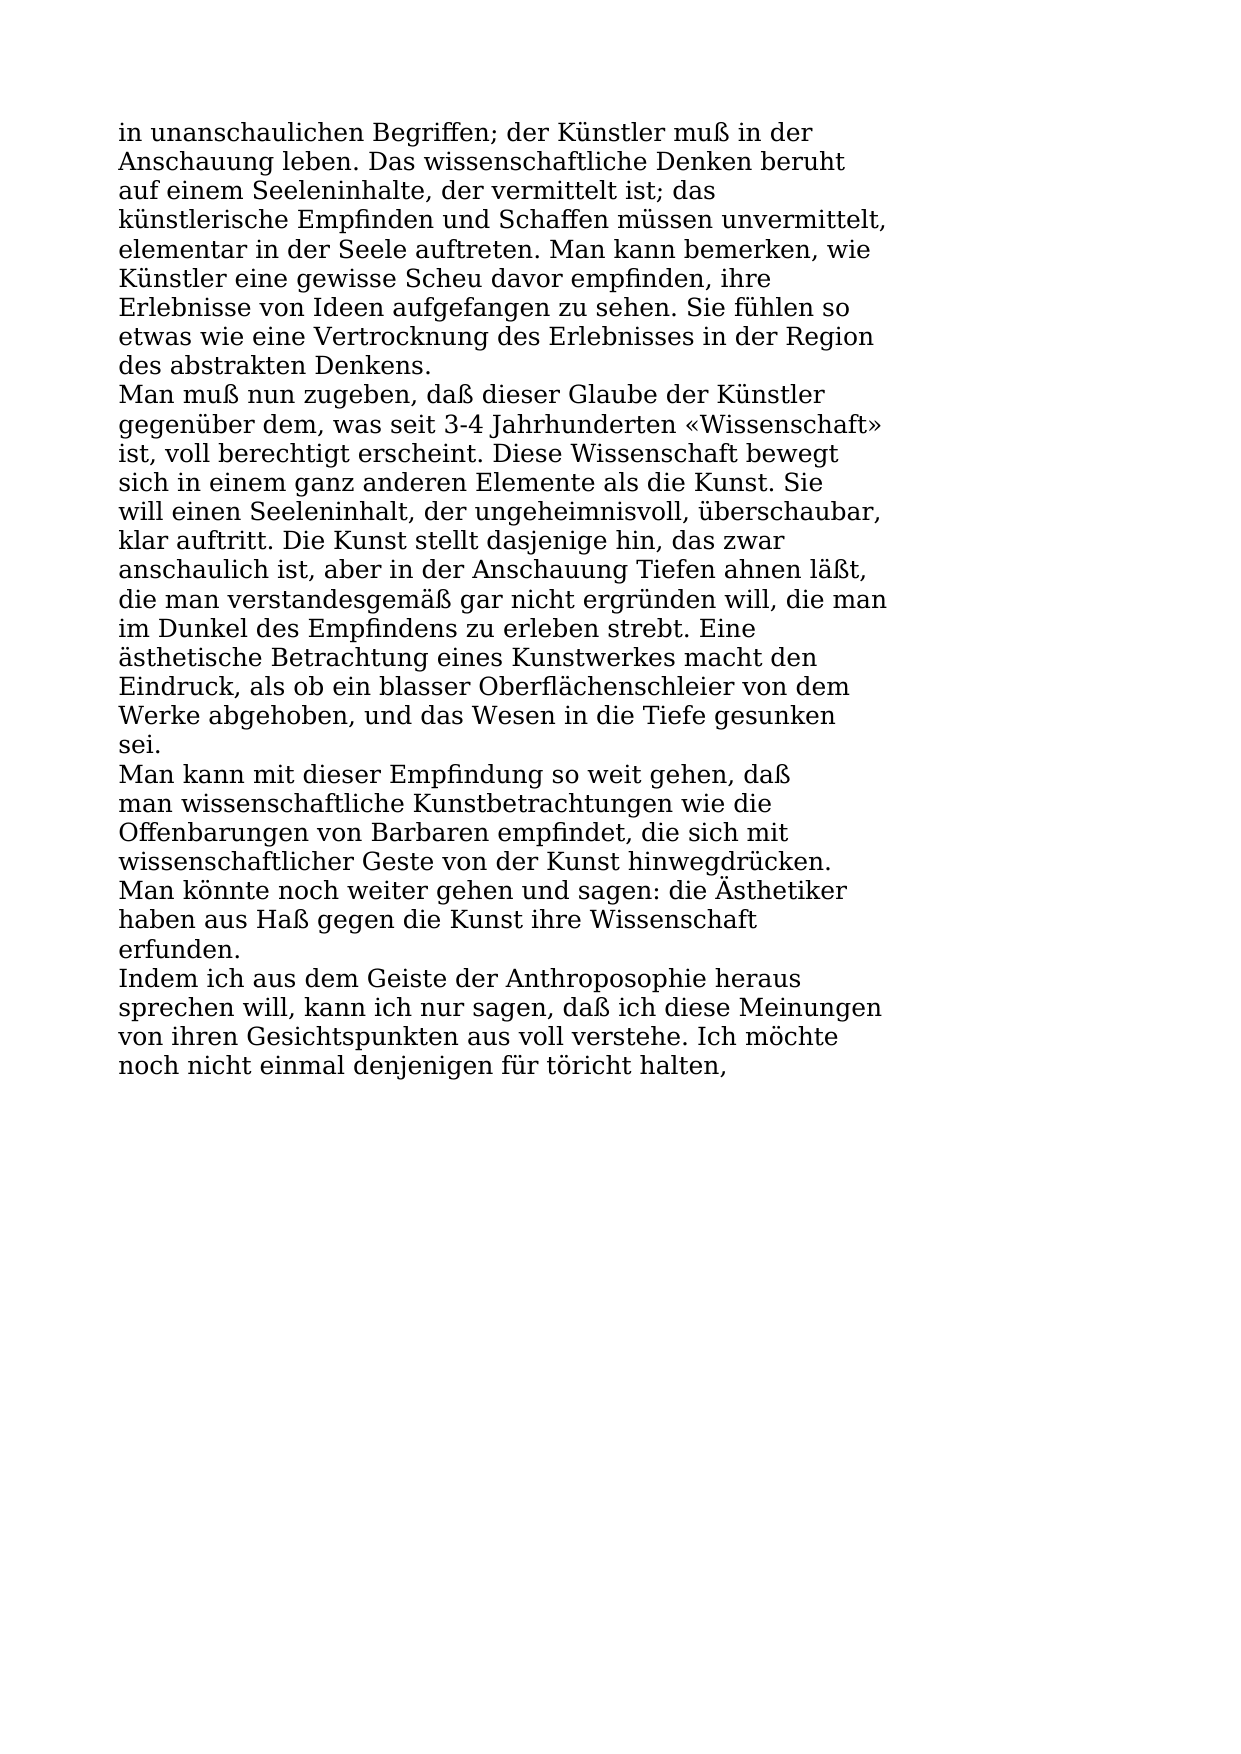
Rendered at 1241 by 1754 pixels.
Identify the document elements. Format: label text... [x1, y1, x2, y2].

text sich in einem ganz anderen Elemente als die Kunst. Sie [118, 468, 1122, 497]
text etwas wie eine Vertrocknung des Erlebnisses in der Region [118, 322, 1122, 351]
text haben aus Haß gegen die Kunst ihre Wissenschaft [118, 906, 1122, 935]
text Werke abgehoben, und das Wesen in die Tiefe gesunken [118, 701, 1122, 731]
text Man könnte noch weiter gehen und sagen: die Ästhetiker [118, 876, 1122, 906]
text elementar in der Seele auftreten. Man kann bemerken, wie [118, 235, 1122, 264]
text von ihren Gesichtspunkten aus voll verstehe. Ich möchte [118, 1022, 1122, 1051]
text in unanschaulichen Begriffen; der Künstler muß in der [118, 118, 1122, 147]
text im Dunkel des Empfindens zu erleben strebt. Eine [118, 614, 1122, 643]
text auf einem Seeleninhalte, der vermittelt ist; das [118, 176, 1122, 206]
text Man muß nun zugeben, daß dieser Glaube der Künstler [118, 381, 1122, 410]
text ist, voll berechtigt erscheint. Diese Wissenschaft bewegt [118, 439, 1122, 468]
text Eindruck, als ob ein blasser Oberflächenschleier von dem [118, 672, 1122, 701]
text wissenschaftlicher Geste von der Kunst hinwegdrücken. [118, 847, 1122, 876]
text Künstler eine gewisse Scheu davor empfinden, ihre [118, 264, 1122, 293]
text Man kann mit dieser Empfindung so weit gehen, daß [118, 760, 1122, 789]
text anschaulich ist, aber in der Anschauung Tiefen ahnen läßt, [118, 556, 1122, 585]
text sei. [118, 731, 1122, 760]
text sprechen will, kann ich nur sagen, daß ich diese Meinungen [118, 993, 1122, 1022]
text klar auftritt. Die Kunst stellt dasjenige hin, das zwar [118, 526, 1122, 556]
text die man verstandesgemäß gar nicht ergründen will, die man [118, 585, 1122, 614]
text noch nicht einmal denjenigen für töricht halten, [118, 1051, 1122, 1081]
text Indem ich aus dem Geiste der Anthroposophie heraus [118, 964, 1122, 993]
text gegenüber dem, was seit 3-4 Jahrhunderten «Wissenschaft» [118, 410, 1122, 439]
text Offenbarungen von Barbaren empfindet, die sich mit [118, 818, 1122, 847]
text künstlerische Empfinden und Schaffen müssen unvermittelt, [118, 206, 1122, 235]
text man wissenschaftliche Kunstbetrachtungen wie die [118, 789, 1122, 818]
text will einen Seeleninhalt, der ungeheimnisvoll, überschaubar, [118, 497, 1122, 526]
text ästhetische Betrachtung eines Kunstwerkes macht den [118, 643, 1122, 672]
text des abstrakten Denkens. [118, 351, 1122, 381]
text erfunden. [118, 935, 1122, 964]
text Erlebnisse von Ideen aufgefangen zu sehen. Sie fühlen so [118, 293, 1122, 322]
text Anschauung leben. Das wissenschaftliche Denken beruht [118, 147, 1122, 176]
